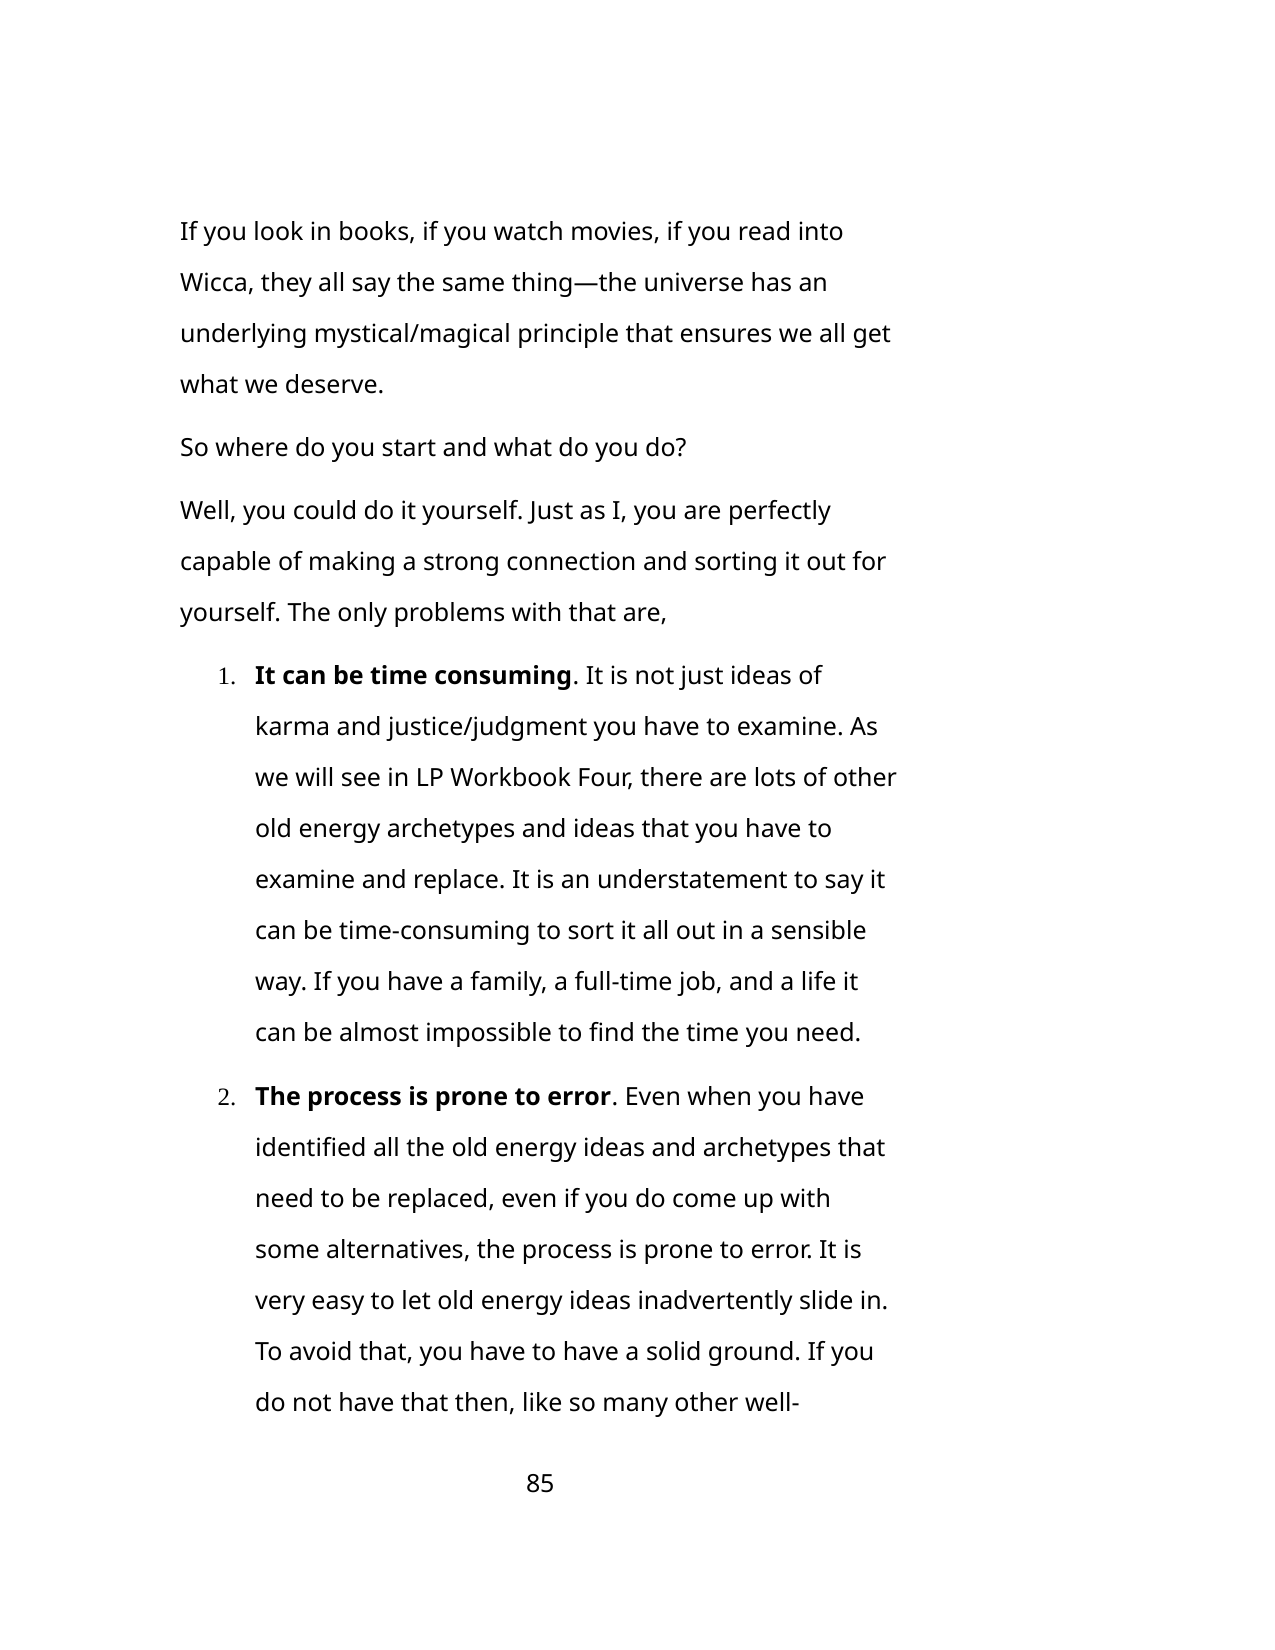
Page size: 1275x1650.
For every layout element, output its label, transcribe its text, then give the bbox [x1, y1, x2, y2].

text So where do you start and what do you do? [180, 430, 900, 464]
text Well, you could do it yourself. Just as I, you are perfectly capable of making a strong connection and sorting it out for yourself. The only problems with that are, [180, 493, 900, 629]
text If you look in books, if you watch movies, if you read into Wicca, they all say the same thing—the universe has an underlying mystical/magical principle that ensures we all get what we deserve. [180, 213, 900, 401]
list It can be time consuming. It is not just ideas of karma and justice/judgment you have to examine. As we will see in LP Workbook Four, there are lots of other old energy archetypes and ideas that you have to examine and replace. It is an understatement to say it can be time-consuming to sort it all out in a sensible way. If you have a family, a full-time job, and a life it can be almost impossible to find the time you need. [217, 658, 900, 1049]
list The process is prone to error. Even when you have identified all the old energy ideas and archetypes that need to be replaced, even if you do come up with some alternatives, the process is prone to error. It is very easy to let old energy ideas inadvertently slide in. To avoid that, you have to have a solid ground. If you do not have that then, like so many other well- [217, 1078, 900, 1418]
